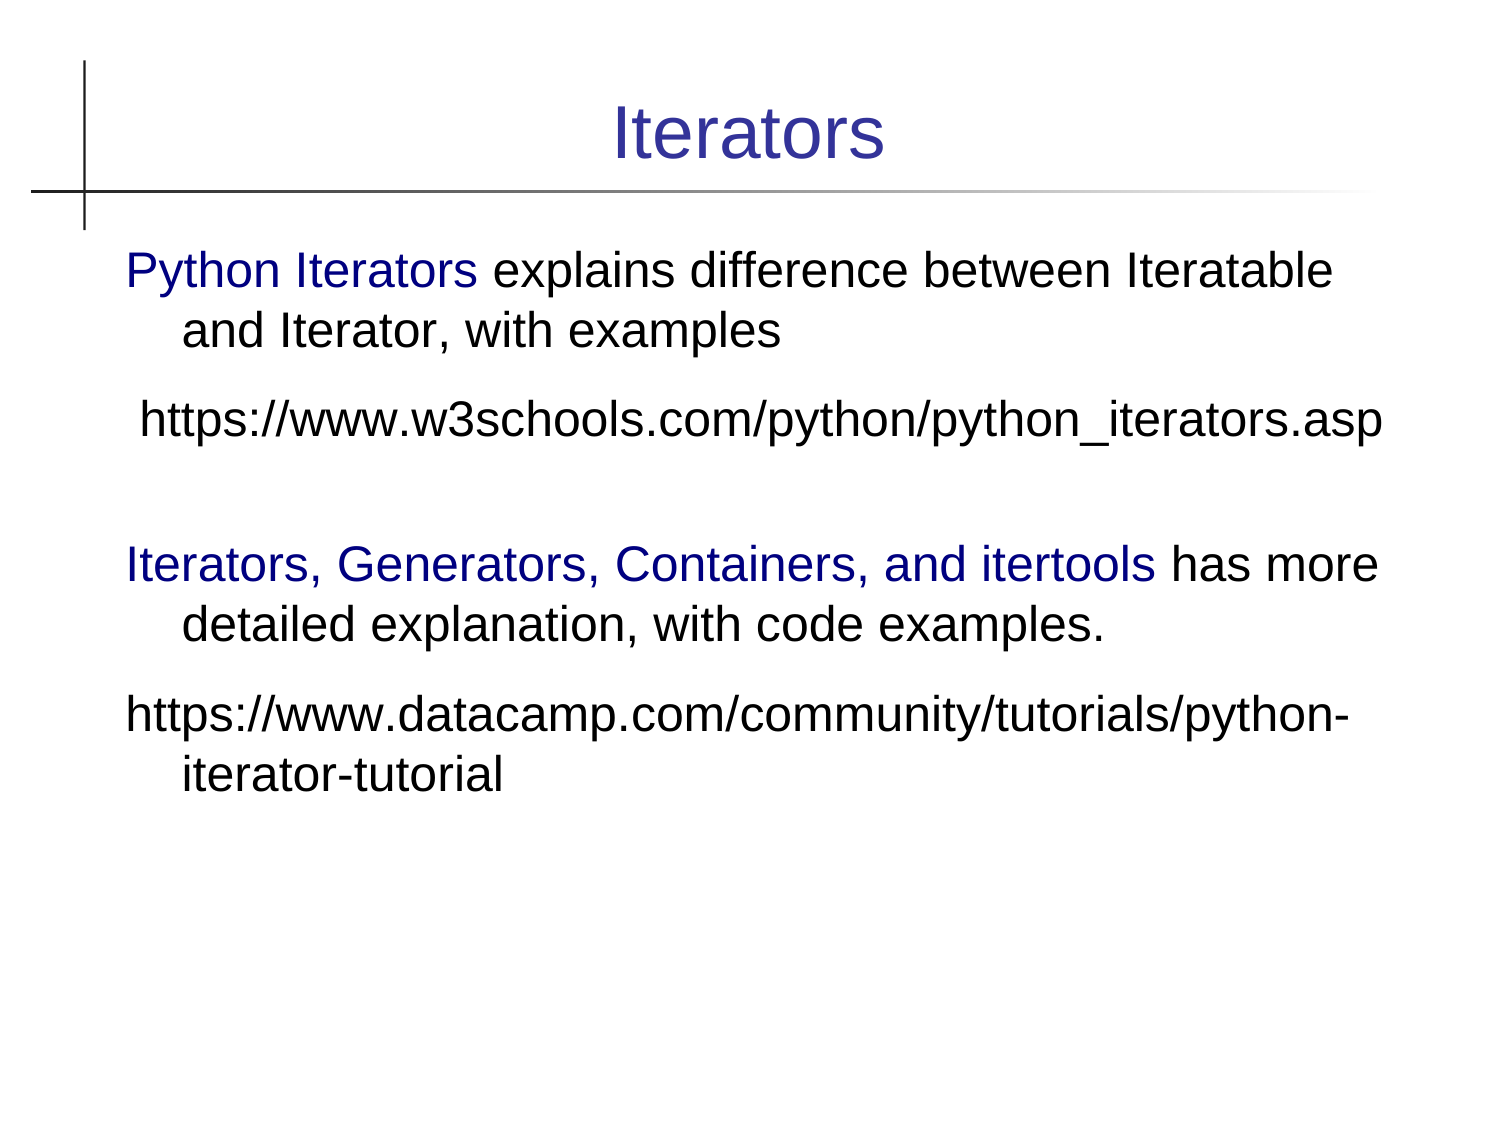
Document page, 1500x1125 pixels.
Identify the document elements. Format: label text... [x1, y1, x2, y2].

title Iterators [100, 42, 1397, 182]
list Python Iterators explains difference between Iteratable and Iterator, with examples https://www.w3schools.com/python/python_iterators.asp Iterators, Generators, Containers, and itertools has more detailed explanation, with code examples. https://www.datacamp.com/community/tutorials/python-iterator-tutorial [110, 229, 1408, 1036]
